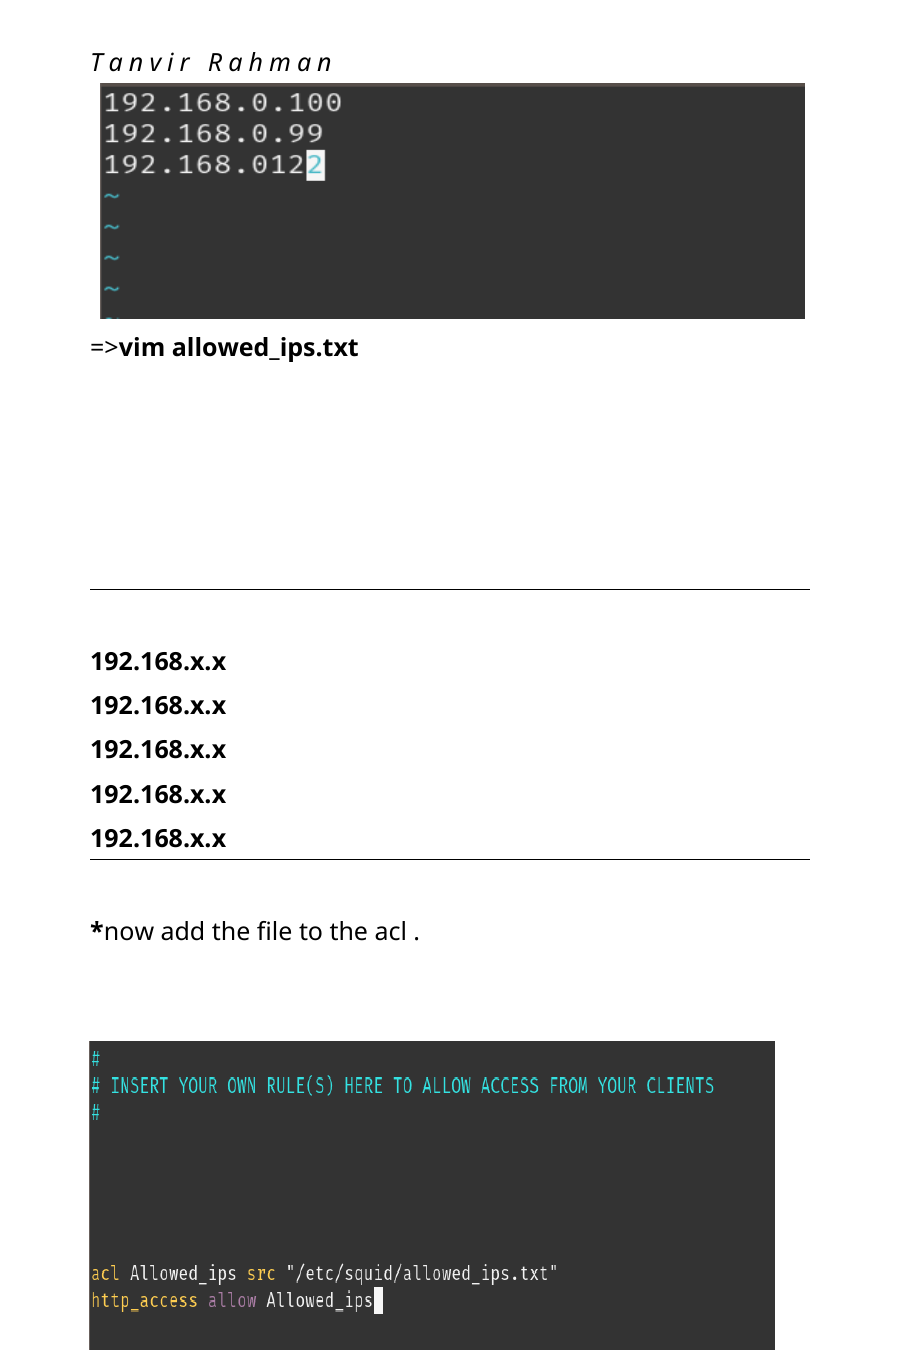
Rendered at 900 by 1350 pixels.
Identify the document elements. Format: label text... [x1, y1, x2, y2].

text 192.168.x.x [90, 776, 810, 811]
text 192.168.x.x [90, 644, 810, 678]
text 192.168.x.x [90, 732, 810, 766]
text =>vim allowed_ips.txt [90, 330, 810, 363]
text 192.168.x.x [90, 688, 810, 722]
text 192.168.x.x [90, 821, 810, 859]
text *now add the file to the acl . [90, 914, 810, 948]
picture [89, 1041, 775, 1350]
picture [100, 83, 805, 319]
